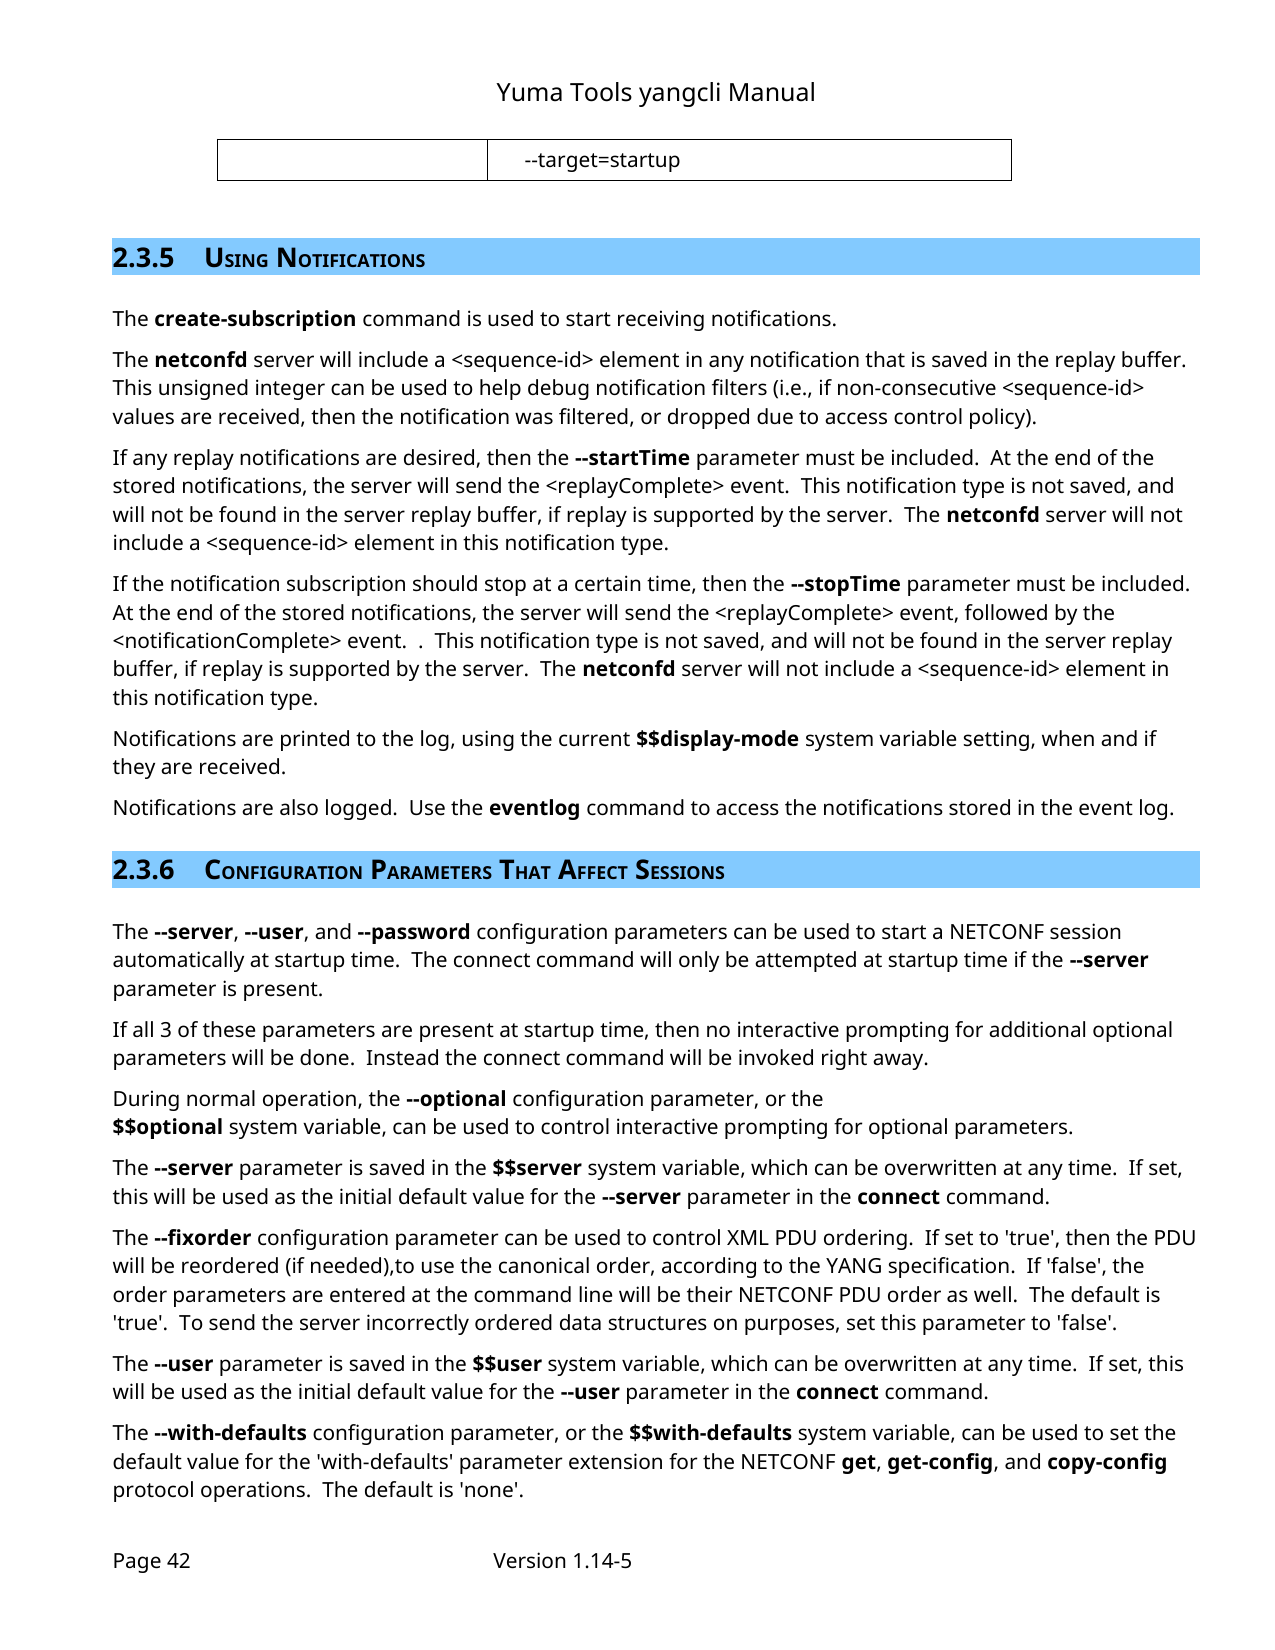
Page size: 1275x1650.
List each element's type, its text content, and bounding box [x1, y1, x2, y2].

text Notifications are also logged. Use the eventlog command to access the notifications stored in the event log. [112, 793, 1200, 822]
table_cell --target=startup [488, 140, 1011, 179]
text If any replay notifications are desired, then the --startTime parameter must be included. At the end of the stored notifications, the server will send the <replayComplete> event. This notification type is not saved, and will not be found in the server replay buffer, if replay is supported by the server. The netconfd server will not include a <sequence-id> element in this notification type. [112, 443, 1200, 557]
text Notifications are printed to the log, using the current $$display-mode system variable setting, when and if they are received. [112, 724, 1200, 781]
text During normal operation, the --optional configuration parameter, or the $$optional system variable, can be used to control interactive prompting for optional parameters. [112, 1084, 1200, 1141]
text The netconfd server will include a <sequence-id> element in any notification that is saved in the replay buffer. This unsigned integer can be used to help debug notification filters (i.e., if non-consecutive <sequence-id> values are received, then the notification was filtered, or dropped due to access control policy). [112, 345, 1200, 430]
text The --fixorder configuration parameter can be used to control XML PDU ordering. If set to 'true', then the PDU will be reordered (if needed),to use the canonical order, according to the YANG specification. If 'false', the order parameters are entered at the command line will be their NETCONF PDU order as well. The default is 'true'. To send the server incorrectly ordered data structures on purposes, set this parameter to 'false'. [112, 1223, 1200, 1337]
subtitle Configuration Parameters That Affect Sessions [112, 851, 1200, 888]
text The --server, --user, and --password configuration parameters can be used to start a NETCONF session automatically at startup time. The connect command will only be attempted at startup time if the --server parameter is present. [112, 917, 1200, 1002]
text The create-subscription command is used to start receiving notifications. [112, 304, 1200, 333]
table_cell [218, 140, 487, 179]
subtitle Using Notifications [112, 238, 1200, 275]
text The --server parameter is saved in the $$server system variable, which can be overwritten at any time. If set, this will be used as the initial default value for the --server parameter in the connect command. [112, 1153, 1200, 1210]
text The --with-defaults configuration parameter, or the $$with-defaults system variable, can be used to set the default value for the 'with-defaults' parameter extension for the NETCONF get, get-config, and copy-config protocol operations. The default is 'none'. [112, 1418, 1200, 1504]
text The --user parameter is saved in the $$user system variable, which can be overwritten at any time. If set, this will be used as the initial default value for the --user parameter in the connect command. [112, 1349, 1200, 1406]
text If all 3 of these parameters are present at startup time, then no interactive prompting for additional optional parameters will be done. Instead the connect command will be invoked right away. [112, 1015, 1200, 1072]
text If the notification subscription should stop at a certain time, then the --stopTime parameter must be included. At the end of the stored notifications, the server will send the <replayComplete> event, followed by the <notificationComplete> event. . This notification type is not saved, and will not be found in the server replay buffer, if replay is supported by the server. The netconfd server will not include a <sequence-id> element in this notification type. [112, 569, 1200, 711]
